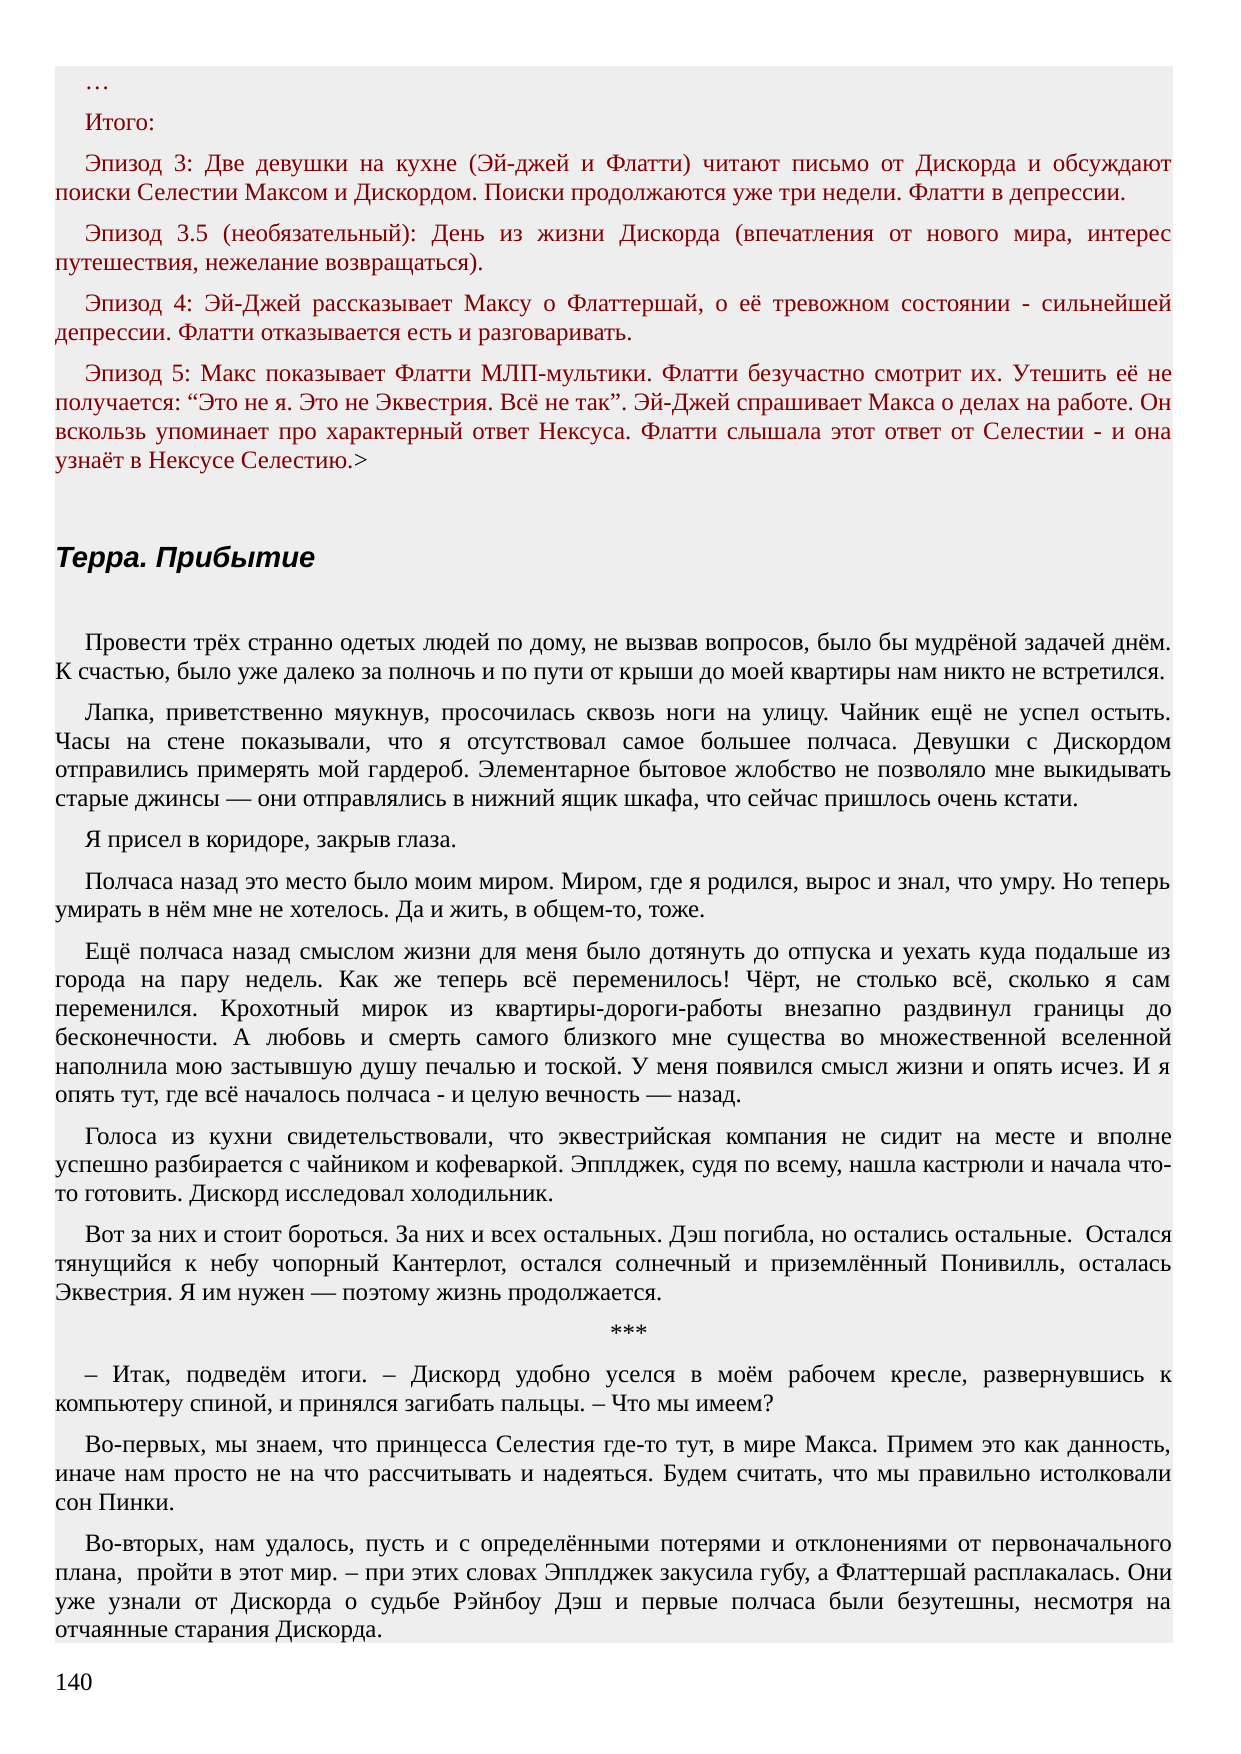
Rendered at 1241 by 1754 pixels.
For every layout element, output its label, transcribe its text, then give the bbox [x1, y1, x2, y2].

text Эпизод 4: Эй-Джей рассказывает Максу о Флаттершай, о её тревожном состоянии - сильнейшей депрессии. Флатти отказывается есть и разговаривать. [55, 288, 1173, 346]
text Голоса из кухни свидетельствовали, что эквестрийская компания не сидит на месте и вполне успешно разбирается с чайником и кофеваркой. Эпплджек, судя по всему, нашла кастрюли и начала что-то готовить. Дискорд исследовал холодильник. [55, 1121, 1173, 1207]
text Полчаса назад это место было моим миром. Миром, где я родился, вырос и знал, что умру. Но теперь умирать в нём мне не хотелось. Да и жить, в общем-то, тоже. [55, 866, 1173, 923]
text Ещё полчаса назад смыслом жизни для меня было дотянуть до отпуска и уехать куда подальше из города на пару недель. Как же теперь всё переменилось! Чёрт, не столько всё, сколько я сам переменился. Крохотный мирок из квартиры-дороги-работы внезапно раздвинул границы до бесконечности. А любовь и смерть самого близкого мне существа во множественной вселенной наполнила мою застывшую душу печалью и тоской. У меня появился смысл жизни и опять исчез. И я опять тут, где всё началось полчаса - и целую вечность — назад. [55, 936, 1173, 1108]
text Я присел в коридоре, закрыв глаза. [55, 824, 1173, 853]
text Эпизод 3: Две девушки на кухне (Эй-джей и Флатти) читают письмо от Дискорда и обсуждают поиски Селестии Максом и Дискордом. Поиски продолжаются уже три недели. Флатти в депрессии. [55, 148, 1173, 206]
text Эпизод 3.5 (необязательный): День из жизни Дискорда (впечатления от нового мира, интерес путешествия, нежелание возвращаться). [55, 218, 1173, 276]
text Эпизод 5: Макс показывает Флатти МЛП-мультики. Флатти безучастно смотрит их. Утешить её не получается: “Это не я. Это не Эквестрия. Всё не так”. Эй-Джей спрашивает Макса о делах на работе. Он вскользь упоминает про характерный ответ Нексуса. Флатти слышала этот ответ от Селестии - и она узнаёт в Нексусе Селестию.> [55, 358, 1173, 473]
text *** [55, 1318, 1173, 1347]
text – Итак, подведём итоги. – Дискорд удобно уселся в моём рабочем кресле, развернувшись к компьютеру спиной, и принялся загибать пальцы. – Что мы имеем? [55, 1359, 1173, 1417]
text Вот за них и стоит бороться. За них и всех остальных. Дэш погибла, но остались остальные. Остался тянущийся к небу чопорный Кантерлот, остался солнечный и приземлённый Понивилль, осталась Эквестрия. Я им нужен — поэтому жизнь продолжается. [55, 1219, 1173, 1306]
text Провести трёх странно одетых людей по дому, не вызвав вопросов, было бы мудрёной задачей днём. К счастью, было уже далеко за полночь и по пути от крыши до моей квартиры нам никто не встретился. [55, 627, 1173, 684]
subtitle Терра. Прибытие [55, 540, 1173, 573]
text Лапка, приветственно мяукнув, просочилась сквозь ноги на улицу. Чайник ещё не успел остыть. Часы на стене показывали, что я отсутствовал самое большее полчаса. Девушки с Дискордом отправились примерять мой гардероб. Элементарное бытовое жлобство не позволяло мне выкидывать старые джинсы — они отправлялись в нижний ящик шкафа, что сейчас пришлось очень кстати. [55, 697, 1173, 812]
text Во-первых, мы знаем, что принцесса Селестия где-то тут, в мире Макса. Примем это как данность, иначе нам просто не на что рассчитывать и надеяться. Будем считать, что мы правильно истолковали сон Пинки. [55, 1429, 1173, 1516]
text Итого: [55, 107, 1173, 136]
text Во-вторых, нам удалось, пусть и с определёнными потерями и отклонениями от первоначального плана, пройти в этот мир. – при этих словах Эпплджек закусила губу, а Флаттершай расплакалась. Они уже узнали от Дискорда о судьбе Рэйнбоу Дэш и первые полчаса были безутешны, несмотря на отчаянные старания Дискорда. [55, 1528, 1173, 1643]
text … [55, 66, 1173, 95]
